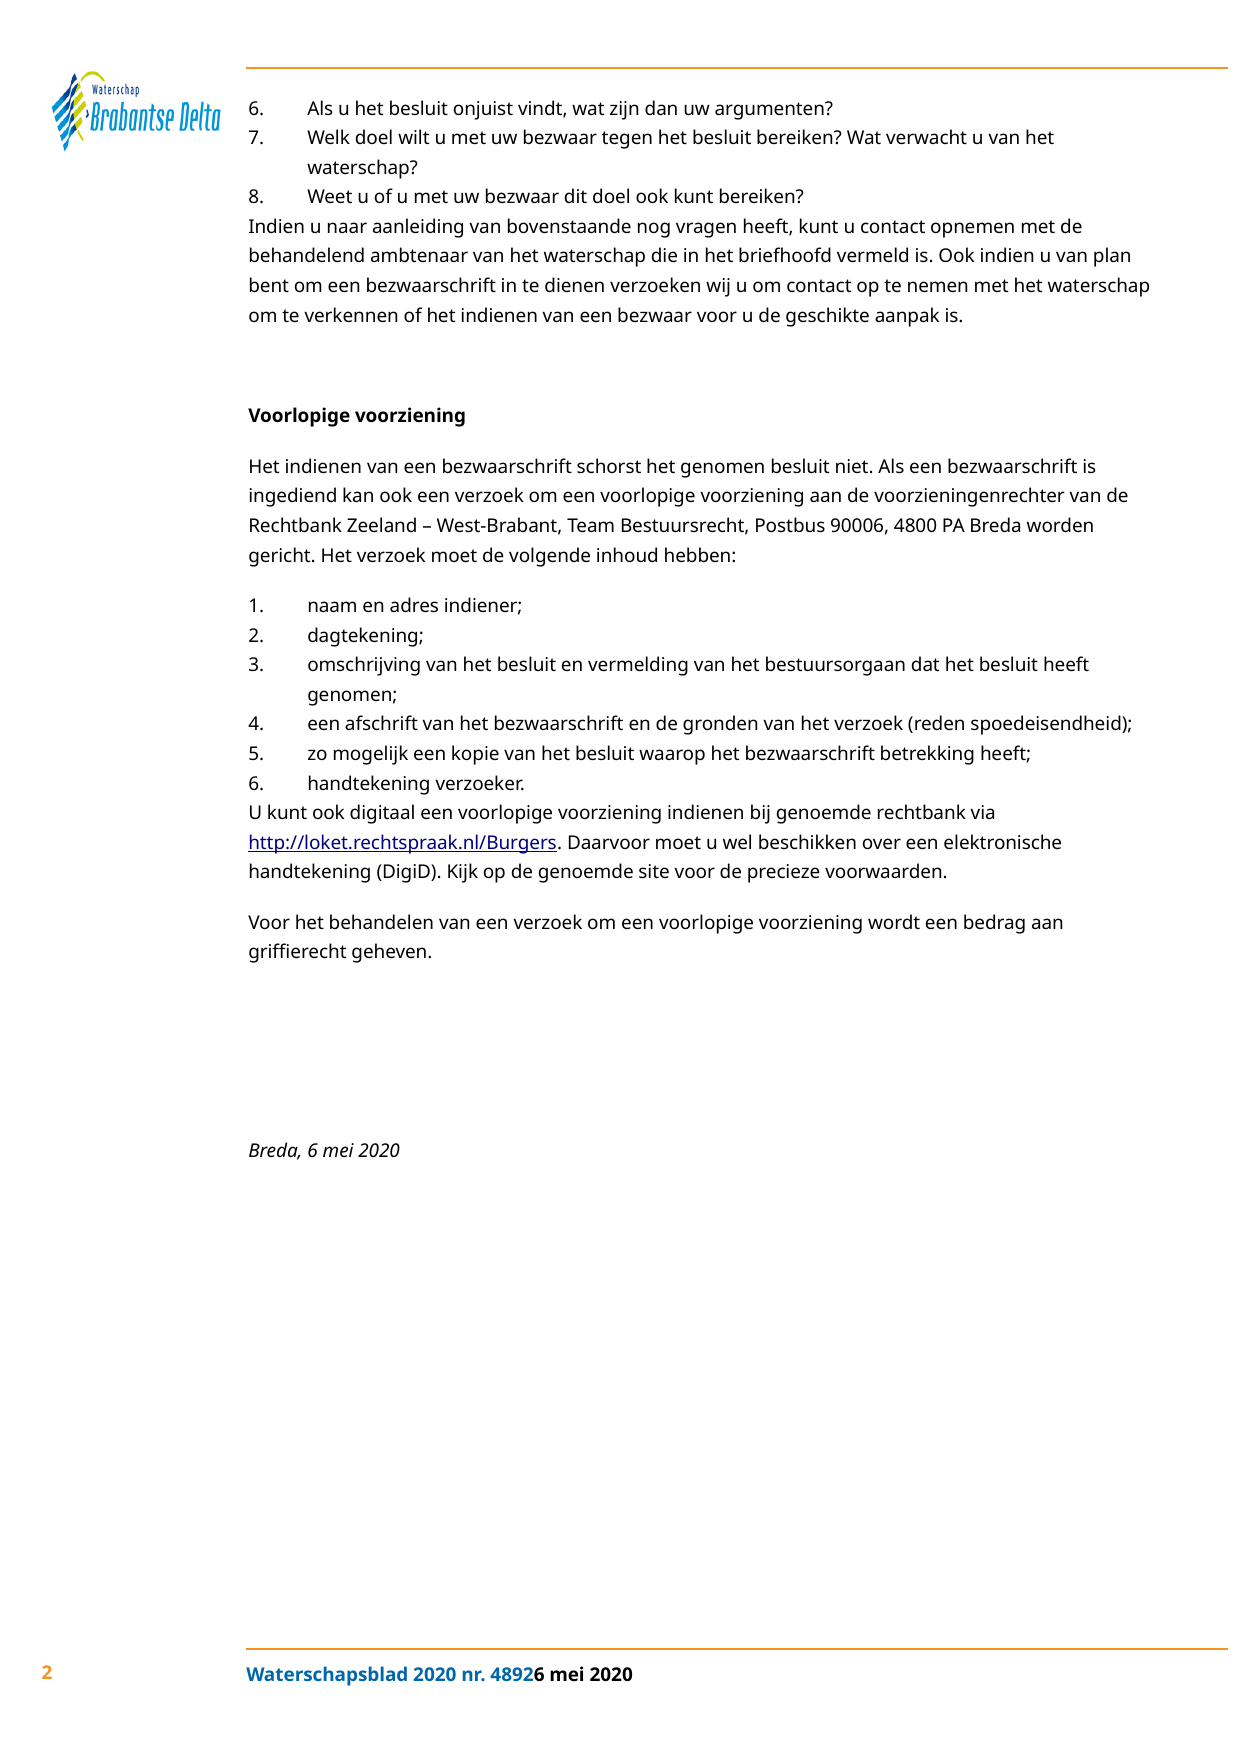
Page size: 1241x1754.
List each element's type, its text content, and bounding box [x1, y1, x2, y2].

text U kunt ook digitaal een voorlopige voorziening indienen bij genoemde rechtbank via http://loket.rechtspraak.nl/Burgers. Daarvoor moet u wel beschikken over een elektronische handtekening (DigiD). Kijk op de genoemde site voor de precieze voorwaarden. [248, 799, 1152, 884]
picture [41, 47, 231, 172]
list zo mogelijk een kopie van het besluit waarop het bezwaarschrift betrekking heeft; [248, 740, 1152, 766]
list een afschrift van het bezwaarschrift en de gronden van het verzoek (reden spoedeisendheid); [248, 711, 1152, 736]
list omschrijving van het besluit en vermelding van het bestuursorgaan dat het besluit heeft genomen; [248, 651, 1152, 707]
text Het indienen van een bezwaarschrift schorst het genomen besluit niet. Als een bezwaarschrift is ingediend kan ook een verzoek om een voorlopige voorziening aan de voorzieningenrechter van de Rechtbank Zeeland – West-Brabant, Team Bestuursrecht, Postbus 90006, 4800 PA Breda worden gericht. Het verzoek moet de volgende inhoud hebben: [248, 453, 1152, 568]
list naam en adres indiener; [248, 592, 1152, 618]
list dagtekening; [248, 622, 1152, 648]
text Voor het behandelen van een verzoek om een voorlopige voorziening wordt een bedrag aan griffierecht geheven. [248, 909, 1152, 964]
text Breda, 6 mei 2020 [248, 1138, 1152, 1163]
list handtekening verzoeker. [248, 770, 1152, 796]
list Als u het besluit onjuist vindt, wat zijn dan uw argumenten? [248, 95, 1152, 121]
text Voorlopige voorziening [248, 403, 1152, 428]
list Weet u of u met uw bezwaar dit doel ook kunt bereiken? [248, 183, 1152, 209]
list Welk doel wilt u met uw bezwaar tegen het besluit bereiken? Wat verwacht u van het waterschap? [248, 124, 1152, 180]
text Indien u naar aanleiding van bovenstaande nog vragen heeft, kunt u contact opnemen met de behandelend ambtenaar van het waterschap die in het briefhoofd vermeld is. Ook indien u van plan bent om een bezwaarschrift in te dienen verzoeken wij u om contact op te nemen met het waterschap om te verkennen of het indienen van een bezwaar voor u de geschikte aanpak is. [248, 213, 1152, 328]
